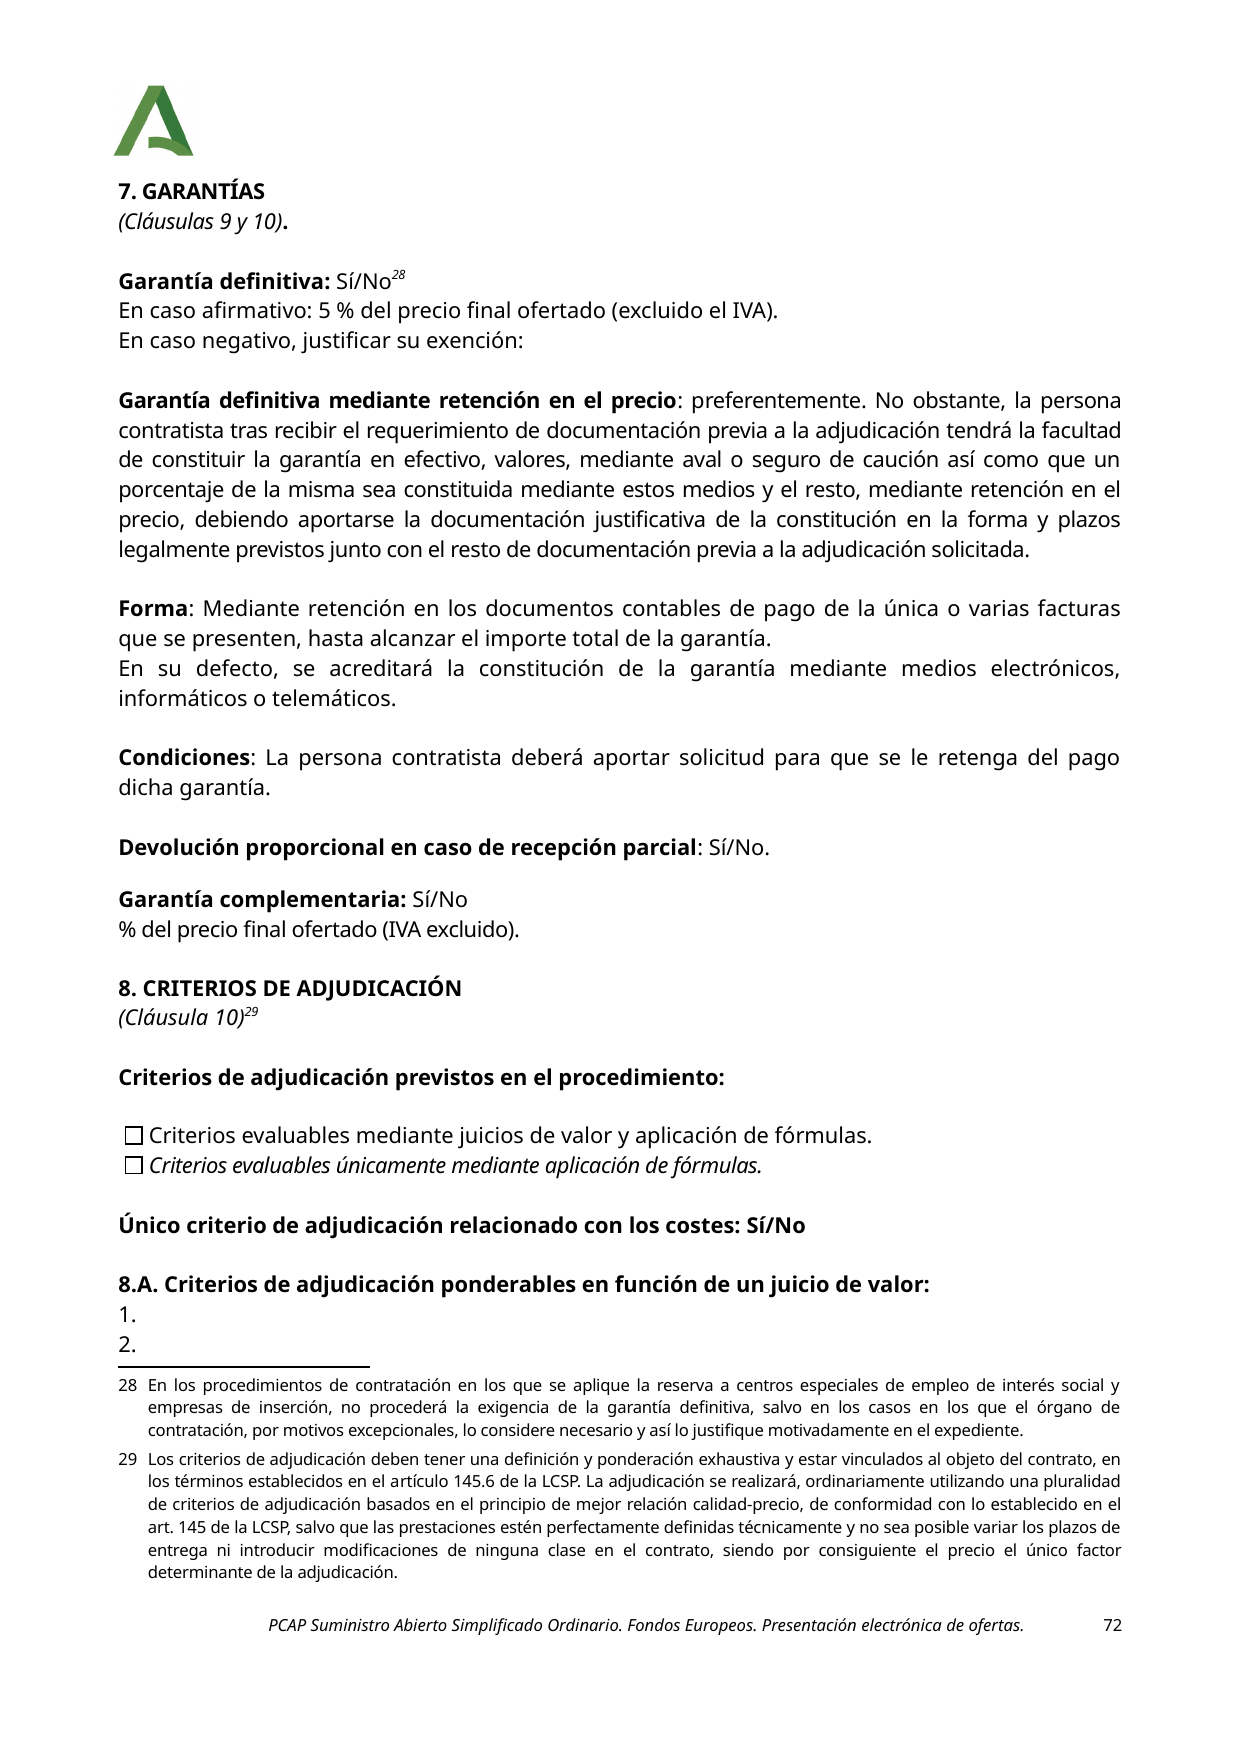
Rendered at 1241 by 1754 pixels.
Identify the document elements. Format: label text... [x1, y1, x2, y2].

text (Cláusula 10) [118, 1002, 1122, 1032]
text Devolución proporcional en caso de recepción parcial: Sí/No. [118, 832, 1122, 862]
text 2. [118, 1329, 1122, 1359]
text 1. [118, 1299, 1122, 1329]
text Criterios de adjudicación previstos en el procedimiento: [118, 1062, 1122, 1092]
text (Cláusulas 9 y 10). [118, 206, 1122, 236]
text Criterios evaluables mediante juicios de valor y aplicación de fórmulas. [118, 1121, 1122, 1150]
text En su defecto, se acreditará la constitución de la garantía mediante medios electrónicos, informáticos o telemáticos. [118, 653, 1122, 713]
text Los criterios de adjudicación deben tener una definición y ponderación exhaustiva y estar vinculados al objeto del contrato, en los términos establecidos en el artículo 145.6 de la LCSP. La adjudicación se realizará, ordinariamente utilizando una pluralidad de criterios de adjudicación basados en el principio de mejor relación calidad-precio, de conformidad con lo establecido en el art. 145 de la LCSP, salvo que las prestaciones estén perfectamente definidas técnicamente y no sea posible variar los plazos de entrega ni introducir modificaciones de ninguna clase en el contrato, siendo por consiguiente el precio el único factor determinante de la adjudicación. [118, 1447, 1122, 1584]
text 8. CRITERIOS DE ADJUDICACIÓN [118, 973, 1122, 1002]
text Garantía definitiva mediante retención en el precio: preferentemente. No obstante, la persona contratista tras recibir el requerimiento de documentación previa a la adjudicación tendrá la facultad de constituir la garantía en efectivo, valores, mediante aval o seguro de caución así como que un porcentaje de la misma sea constituida mediante estos medios y el resto, mediante retención en el precio, debiendo aportarse la documentación justificativa de la constitución en la forma y plazos legalmente previstos junto con el resto de documentación previa a la adjudicación solicitada. [118, 385, 1122, 564]
text Único criterio de adjudicación relacionado con los costes: Sí/No [118, 1210, 1122, 1240]
picture [109, 81, 198, 160]
text Criterios evaluables únicamente mediante aplicación de fórmulas. [118, 1150, 1122, 1180]
text Garantía complementaria: Sí/No [118, 884, 1122, 914]
text En caso afirmativo: 5 % del precio final ofertado (excluido el IVA). [118, 296, 1122, 325]
text En los procedimientos de contratación en los que se aplique la reserva a centros especiales de empleo de interés social y empresas de inserción, no procederá la exigencia de la garantía definitiva, salvo en los casos en los que el órgano de contratación, por motivos excepcionales, lo considere necesario y así lo justifique motivadamente en el expediente. [118, 1373, 1122, 1441]
text Garantía definitiva: Sí/No [118, 266, 1122, 296]
text % del precio final ofertado (IVA excluido). [118, 914, 1122, 944]
text En caso negativo, justificar su exención: [118, 325, 1122, 355]
text 8.A. Criterios de adjudicación ponderables en función de un juicio de valor: [118, 1269, 1122, 1299]
text 7. GARANTÍAS [118, 176, 1122, 206]
text Condiciones: La persona contratista deberá aportar solicitud para que se le retenga del pago dicha garantía. [118, 742, 1122, 802]
text Forma: Mediante retención en los documentos contables de pago de la única o varias facturas que se presenten, hasta alcanzar el importe total de la garantía. [118, 593, 1122, 653]
